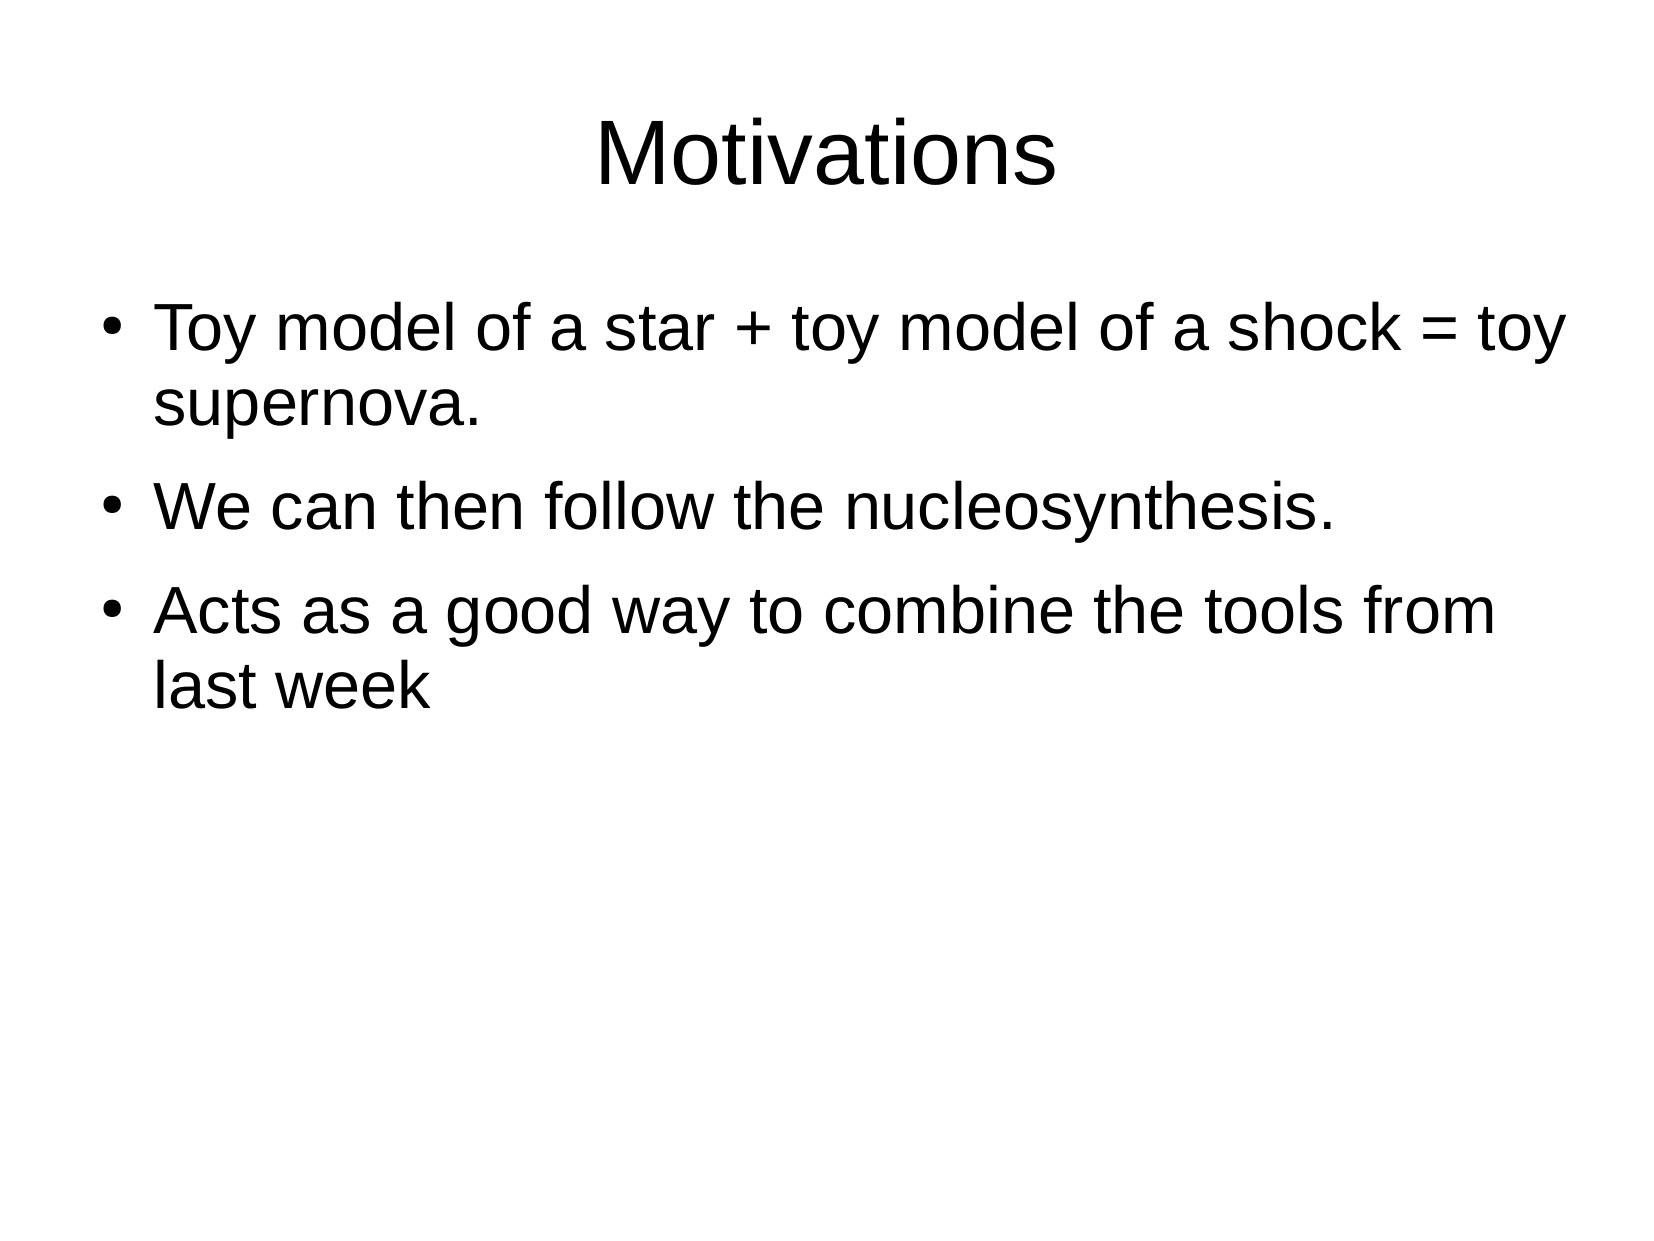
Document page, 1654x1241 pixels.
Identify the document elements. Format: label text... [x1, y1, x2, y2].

list Toy model of a star + toy model of a shock = toy supernova. We can then follow the nucleosynthesis. Acts as a good way to combine the tools from last week [82, 290, 1571, 1109]
title Motivations [82, 49, 1571, 257]
